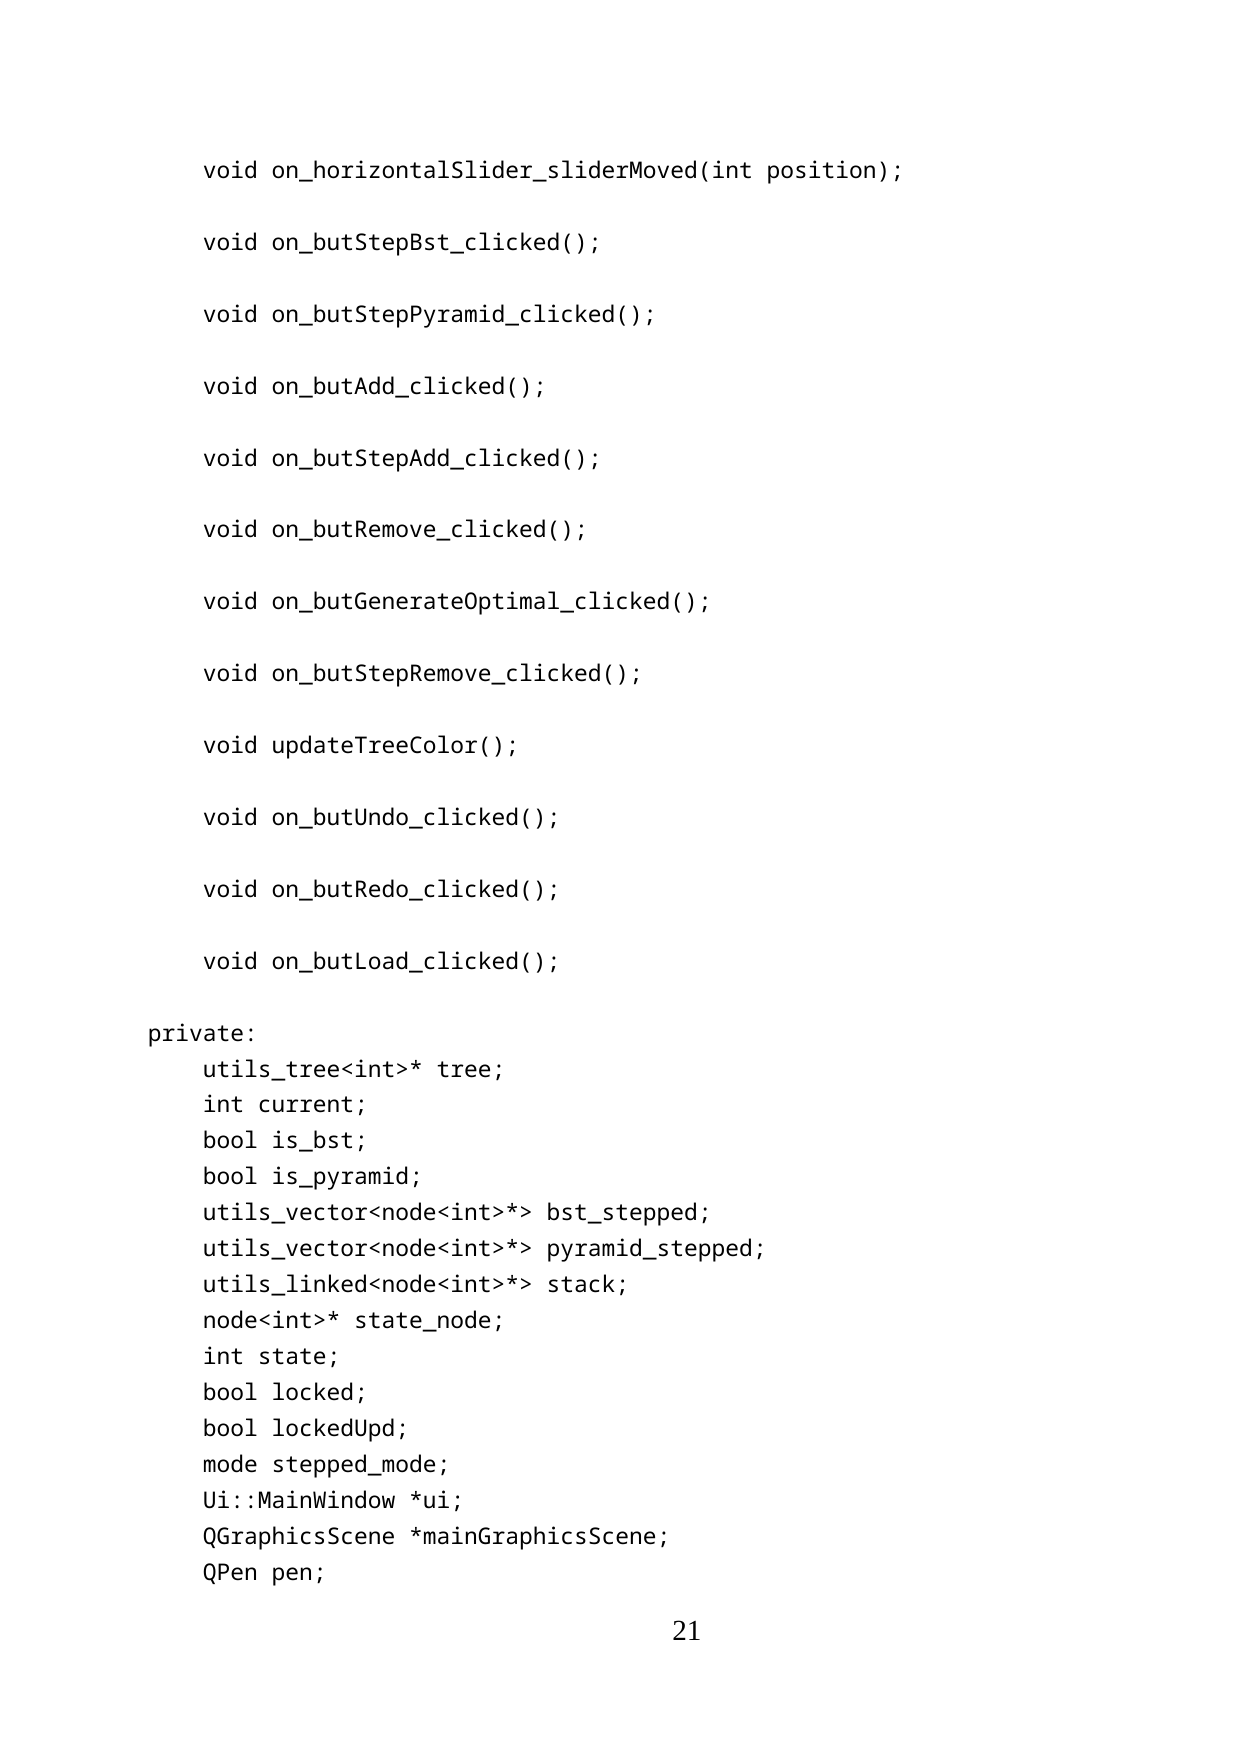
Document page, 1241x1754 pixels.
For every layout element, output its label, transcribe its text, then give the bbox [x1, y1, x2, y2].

text utils_linked<node<int>*> stack; [148, 1268, 1152, 1299]
text QPen pen; [148, 1556, 1152, 1587]
text void on_butStepPyramid_clicked(); [148, 298, 1152, 329]
text void on_butUndo_clicked(); [148, 801, 1152, 832]
text void on_butStepRemove_clicked(); [148, 657, 1152, 688]
text utils_vector<node<int>*> bst_stepped; [148, 1196, 1152, 1227]
text void on_butGenerateOptimal_clicked(); [148, 585, 1152, 617]
text node<int>* state_node; [148, 1304, 1152, 1335]
text utils_tree<int>* tree; [148, 1052, 1152, 1084]
text void updateTreeColor(); [148, 729, 1152, 760]
text int current; [148, 1088, 1152, 1120]
text bool locked; [148, 1376, 1152, 1407]
text void on_butStepAdd_clicked(); [148, 442, 1152, 473]
text int state; [148, 1340, 1152, 1371]
text private: [148, 1017, 1152, 1048]
text bool is_pyramid; [148, 1160, 1152, 1192]
text void on_butRedo_clicked(); [148, 873, 1152, 904]
text void on_butLoad_clicked(); [148, 945, 1152, 976]
text bool lockedUpd; [148, 1412, 1152, 1443]
text void on_butAdd_clicked(); [148, 370, 1152, 401]
text void on_butStepBst_clicked(); [148, 226, 1152, 257]
text void on_horizontalSlider_sliderMoved(int position); [148, 154, 1152, 185]
text utils_vector<node<int>*> pyramid_stepped; [148, 1232, 1152, 1263]
text void on_butRemove_clicked(); [148, 513, 1152, 545]
text bool is_bst; [148, 1124, 1152, 1156]
text mode stepped_mode; [148, 1448, 1152, 1479]
text Ui::MainWindow *ui; [148, 1484, 1152, 1515]
text QGraphicsScene *mainGraphicsScene; [148, 1520, 1152, 1551]
